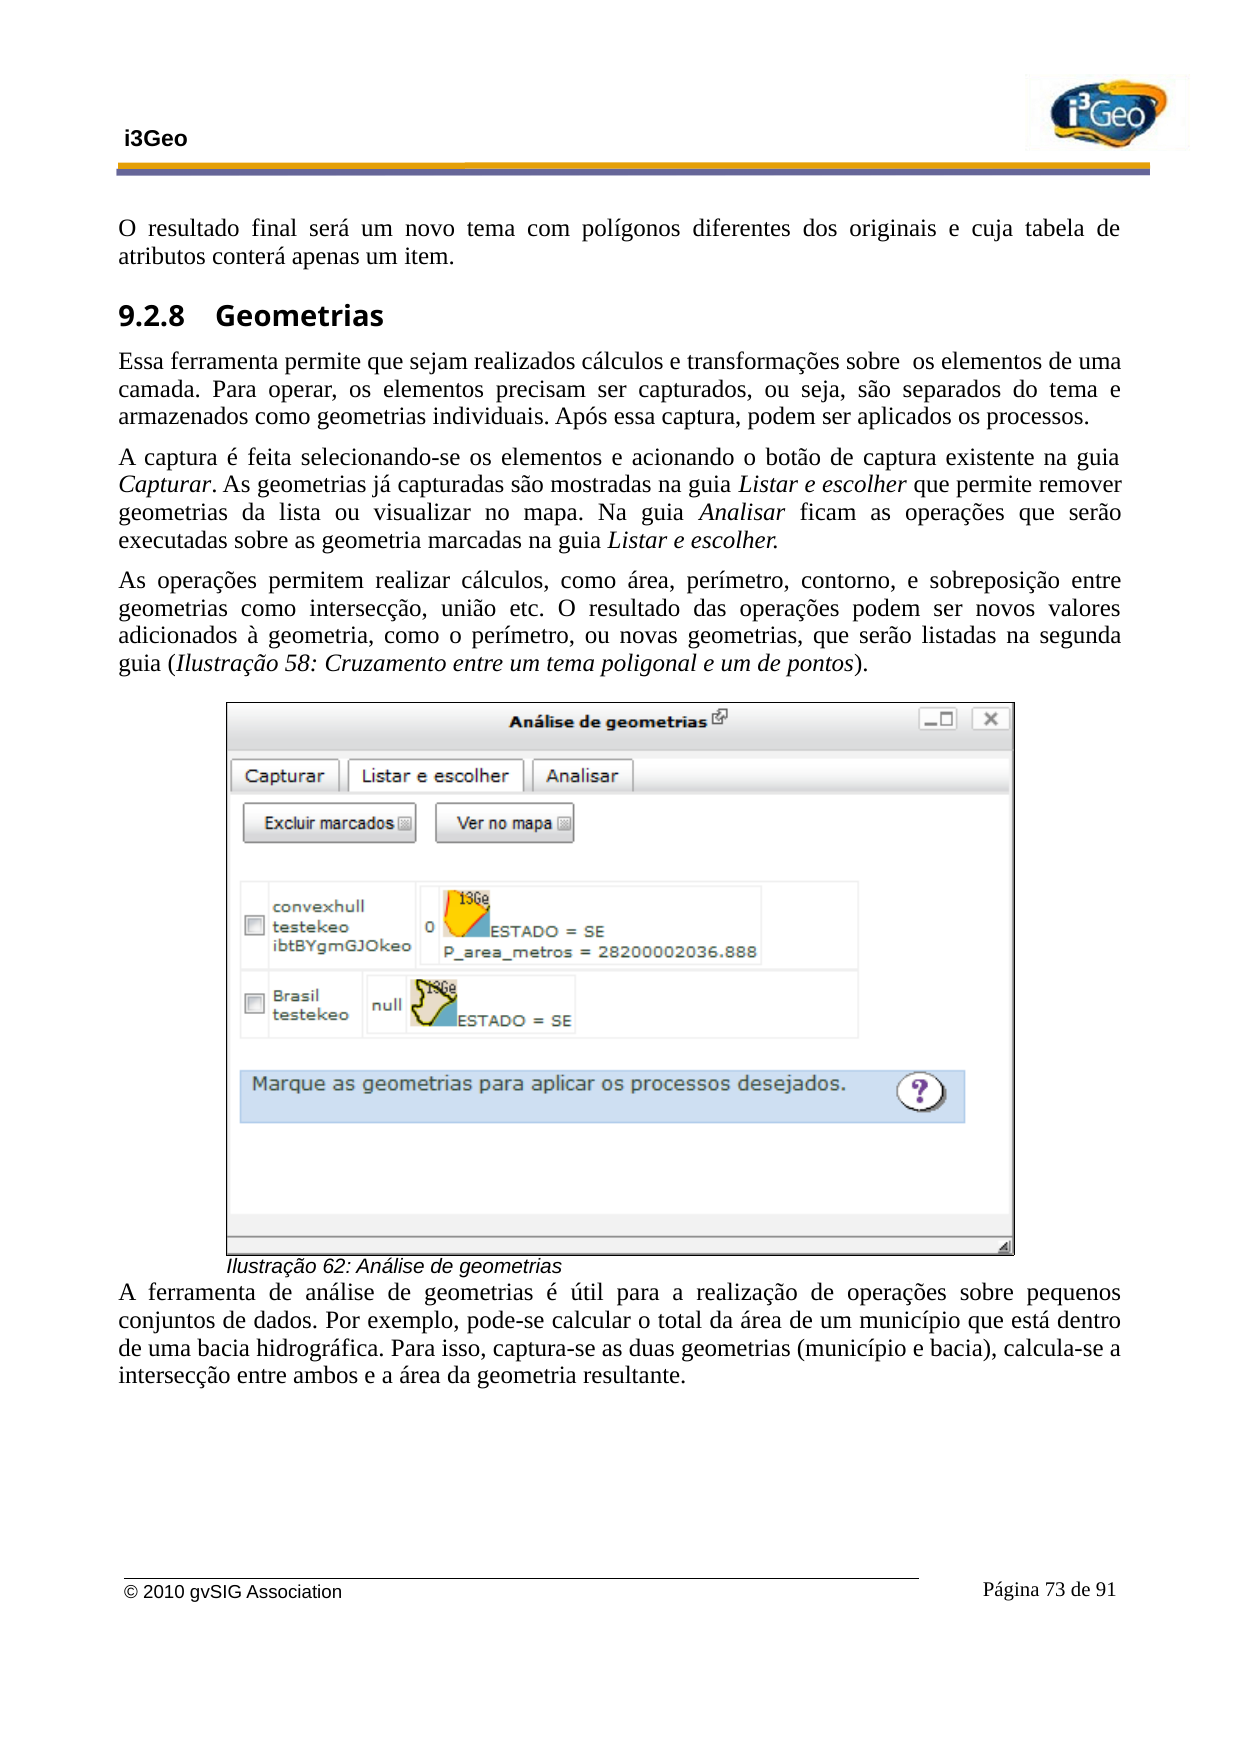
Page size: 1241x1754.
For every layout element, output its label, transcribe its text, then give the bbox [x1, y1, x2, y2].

text O resultado final será um novo tema com polígonos diferentes dos originais e cuja tabela de atributos conterá apenas um item. [118, 214, 1122, 270]
text A ferramenta de análise de geometrias é útil para a realização de operações sobre pequenos conjuntos de dados. Por exemplo, pode-se calcular o total da área de um município que está dentro de uma bacia hidrográfica. Para isso, captura-se as duas geometrias (município e bacia), calcula-se a intersecção entre ambos e a área da geometria resultante. [118, 1252, 1122, 1389]
subtitle Geometrias [118, 295, 1122, 334]
picture [227, 703, 1014, 1255]
text Ilustração 62: Análise de geometrias [226, 1256, 1014, 1278]
text As operações permitem realizar cálculos, como área, perímetro, contorno, e sobreposição entre geometrias como intersecção, união etc. O resultado das operações podem ser novos valores adicionados à geometria, como o perímetro, ou novas geometrias, que serão listadas na segunda guia (Ilustração 58: Cruzamento entre um tema poligonal e um de pontos). [118, 566, 1122, 677]
picture [1025, 74, 1191, 151]
text A captura é feita selecionando-se os elementos e acionando o botão de captura existente na guia Capturar. As geometrias já capturadas são mostradas na guia Listar e escolher que permite remover geometrias da lista ou visualizar no mapa. Na guia Analisar ficam as operações que serão executadas sobre as geometria marcadas na guia Listar e escolher. [118, 443, 1122, 553]
text Essa ferramenta permite que sejam realizados cálculos e transformações sobre os elementos de uma camada. Para operar, os elementos precisam ser capturados, ou seja, são separados do tema e armazenados como geometrias individuais. Após essa captura, podem ser aplicados os processos. [118, 347, 1122, 430]
